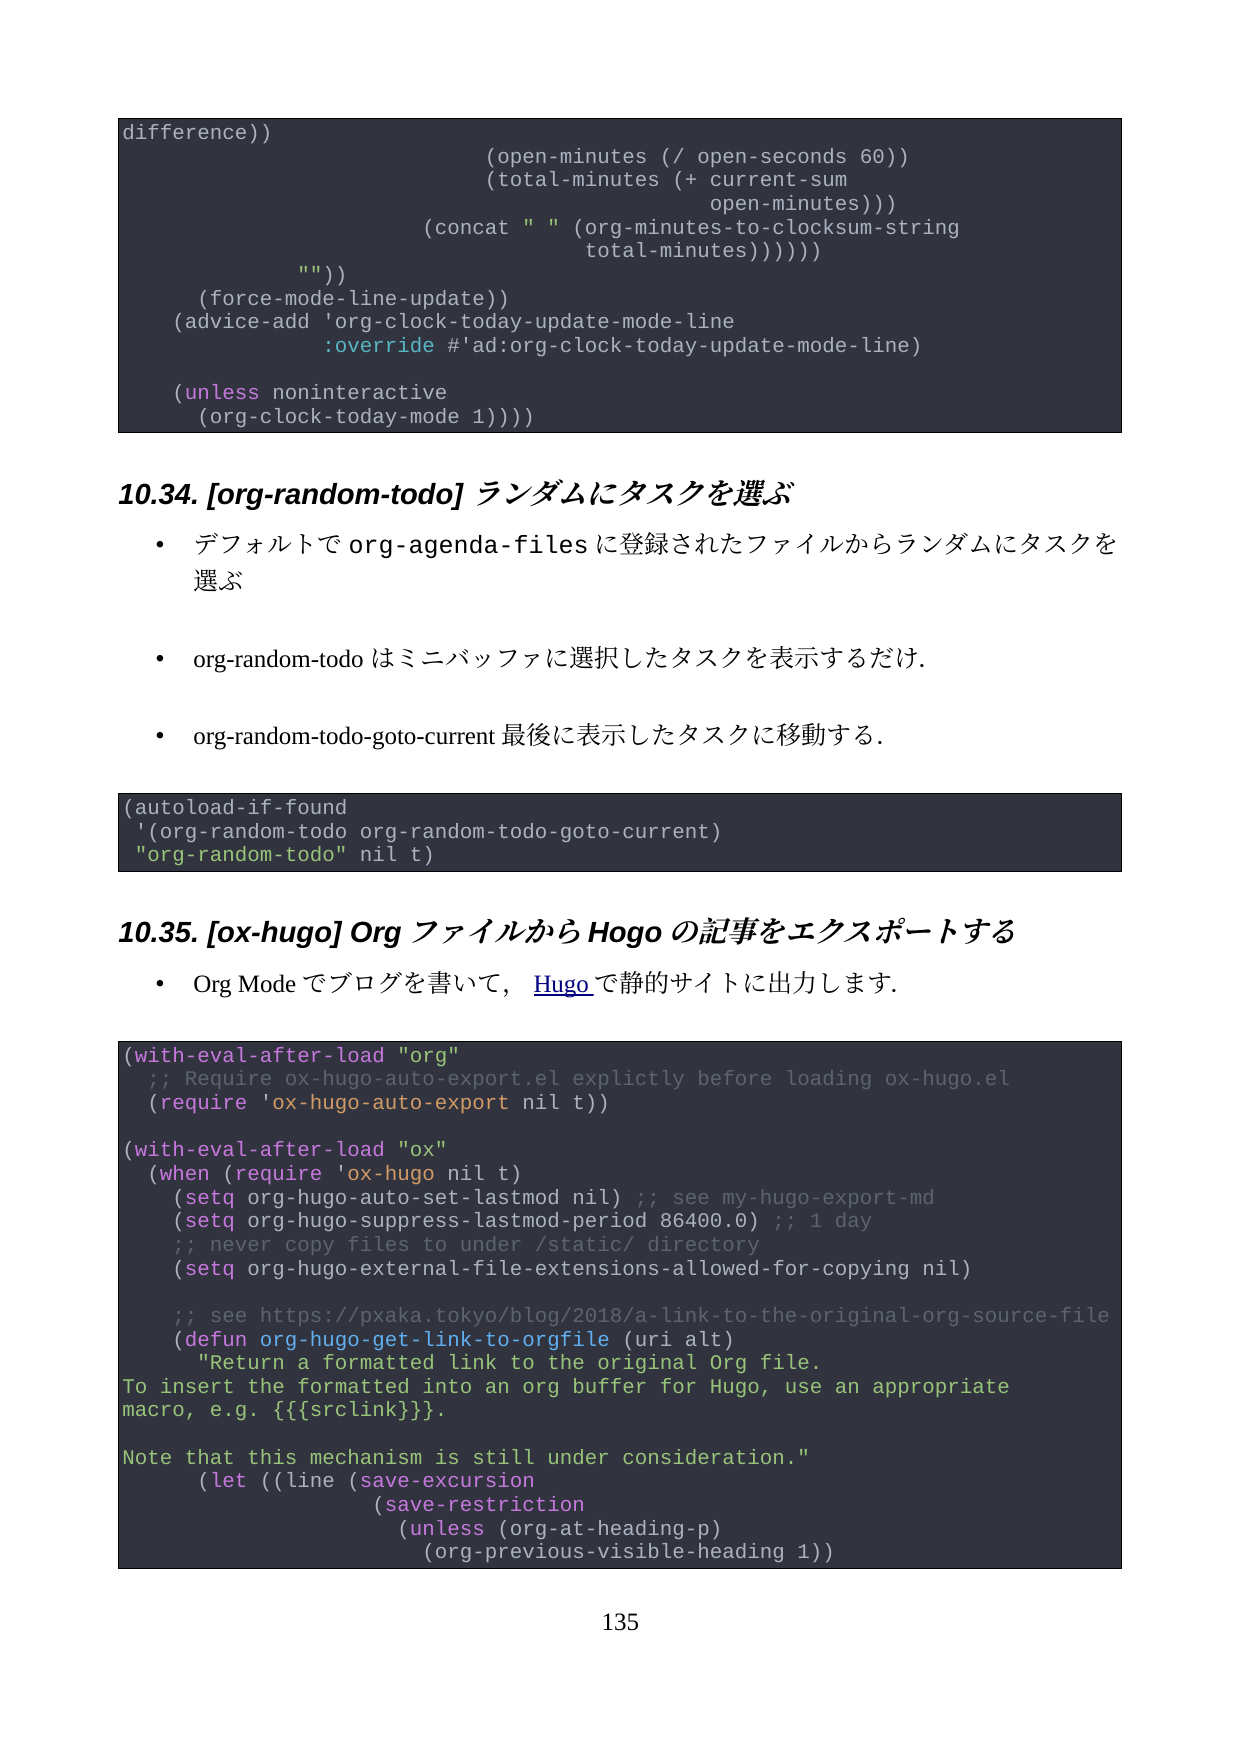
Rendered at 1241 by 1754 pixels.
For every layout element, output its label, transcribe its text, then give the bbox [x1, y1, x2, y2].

subtitle [org-random-todo] ランダムにタスクを選ぶ [118, 471, 1122, 513]
text open-minutes))) [119, 189, 1121, 213]
text (unless (org-at-heading-p) [119, 1514, 1121, 1537]
text To insert the formatted into an org buffer for Hugo, use an appropriate [119, 1372, 1121, 1396]
text Note that this mechanism is still under consideration." [119, 1443, 1121, 1466]
text ;; never copy files to under /static/ directory [119, 1230, 1121, 1254]
text (unless noninteractive [119, 378, 1121, 402]
text (setq org-hugo-external-file-extensions-allowed-for-copying nil) [119, 1254, 1121, 1277]
subtitle [ox-hugo] OrgファイルからHogoの記事をエクスポートする [118, 909, 1122, 951]
text :override #'ad:org-clock-today-update-mode-line) [119, 331, 1121, 354]
text difference)) [119, 119, 1121, 142]
text (force-mode-line-update)) [119, 284, 1121, 307]
text (advice-add 'org-clock-today-update-mode-line [119, 307, 1121, 331]
text ;; see https://pxaka.tokyo/blog/2018/a-link-to-the-original-org-source-file [119, 1301, 1121, 1324]
list org-random-todo-goto-current 最後に表示したタスクに移動する． [156, 716, 1122, 781]
text (when (require 'ox-hugo nil t) [119, 1159, 1121, 1183]
list Org Mode でブログを書いて， Hugoで静的サイトに出力します． [156, 964, 1122, 1028]
text (setq org-hugo-auto-set-lastmod nil) ;; see my-hugo-export-md [119, 1183, 1121, 1206]
text (org-clock-today-mode 1)))) [119, 402, 1121, 432]
text "Return a formatted link to the original Org file. [119, 1348, 1121, 1372]
text (total-minutes (+ current-sum [119, 165, 1121, 189]
text ;; Require ox-hugo-auto-export.el explictly before loading ox-hugo.el [119, 1064, 1121, 1088]
text (concat " " (org-minutes-to-clocksum-string [119, 213, 1121, 236]
text (open-minutes (/ open-seconds 60)) [119, 142, 1121, 165]
text "")) [119, 260, 1121, 284]
text (setq org-hugo-suppress-lastmod-period 86400.0) ;; 1 day [119, 1206, 1121, 1230]
text "org-random-todo" nil t) [119, 840, 1121, 871]
text (save-restriction [119, 1490, 1121, 1514]
text (org-previous-visible-heading 1)) [119, 1537, 1121, 1568]
text (let ((line (save-excursion [119, 1466, 1121, 1490]
text (defun org-hugo-get-link-to-orgfile (uri alt) [119, 1324, 1121, 1348]
text macro, e.g. {{{srclink}}}. [119, 1396, 1121, 1419]
text total-minutes)))))) [119, 236, 1121, 260]
text (with-eval-after-load "org" [119, 1042, 1121, 1064]
text (with-eval-after-load "ox" [119, 1135, 1121, 1159]
list デフォルトで org-agenda-files に登録されたファイルからランダムにタスクを選ぶ [156, 525, 1122, 626]
text '(org-random-todo org-random-todo-goto-current) [119, 817, 1121, 840]
text (require 'ox-hugo-auto-export nil t)) [119, 1088, 1121, 1112]
text (autoload-if-found [119, 794, 1121, 817]
list org-random-todo はミニバッファに選択したタスクを表示するだけ． [156, 639, 1122, 703]
